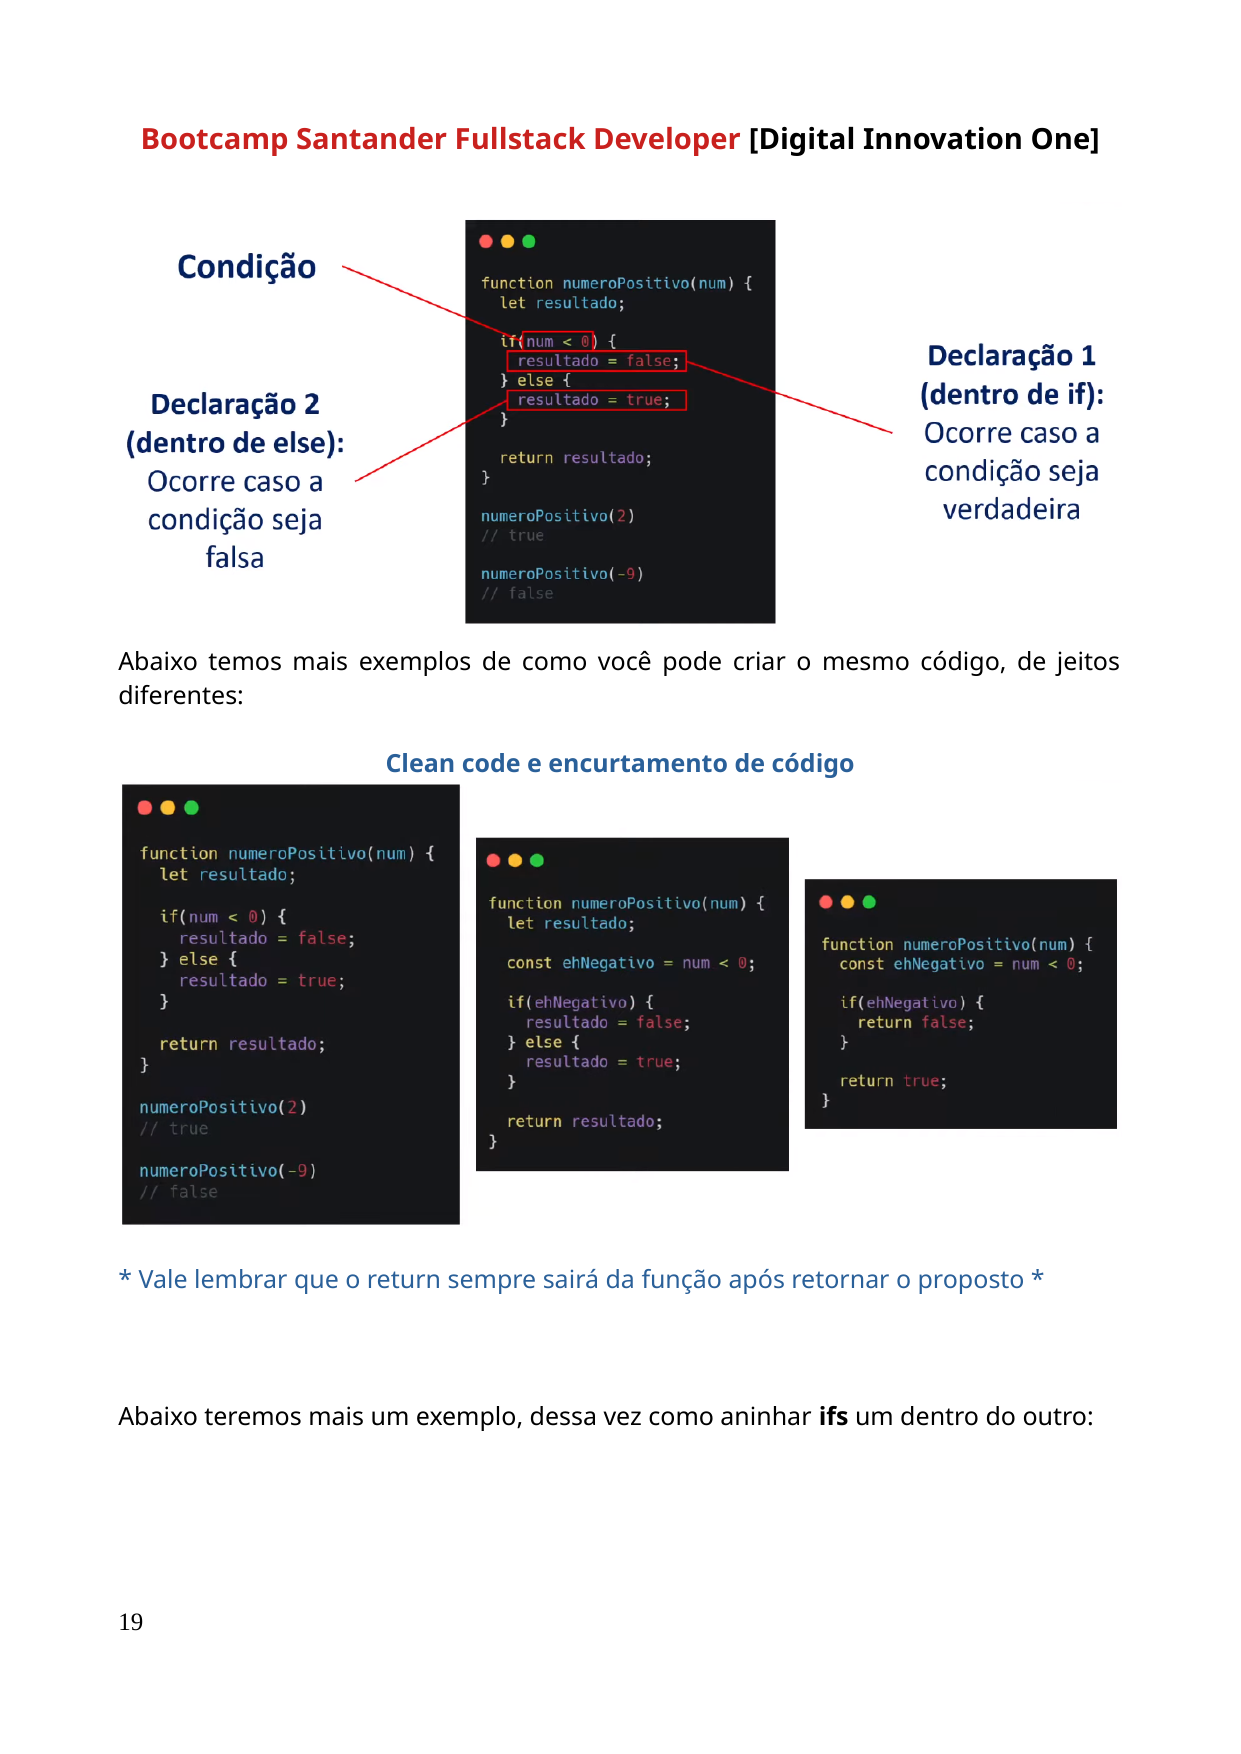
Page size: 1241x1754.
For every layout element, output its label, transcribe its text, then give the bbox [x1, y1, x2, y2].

picture [118, 202, 1123, 644]
text [118, 187, 1122, 202]
text Clean code e encurtamento de código [118, 746, 1122, 780]
picture [118, 780, 1123, 1229]
text * Vale lembrar que o return sempre sairá da função após retornar o proposto * [118, 1262, 1122, 1296]
text Abaixo temos mais exemplos de como você pode criar o mesmo código, de jeitos diferentes: [118, 644, 1122, 712]
text Abaixo teremos mais um exemplo, dessa vez como aninhar ifs um dentro do outro: [118, 1398, 1122, 1432]
